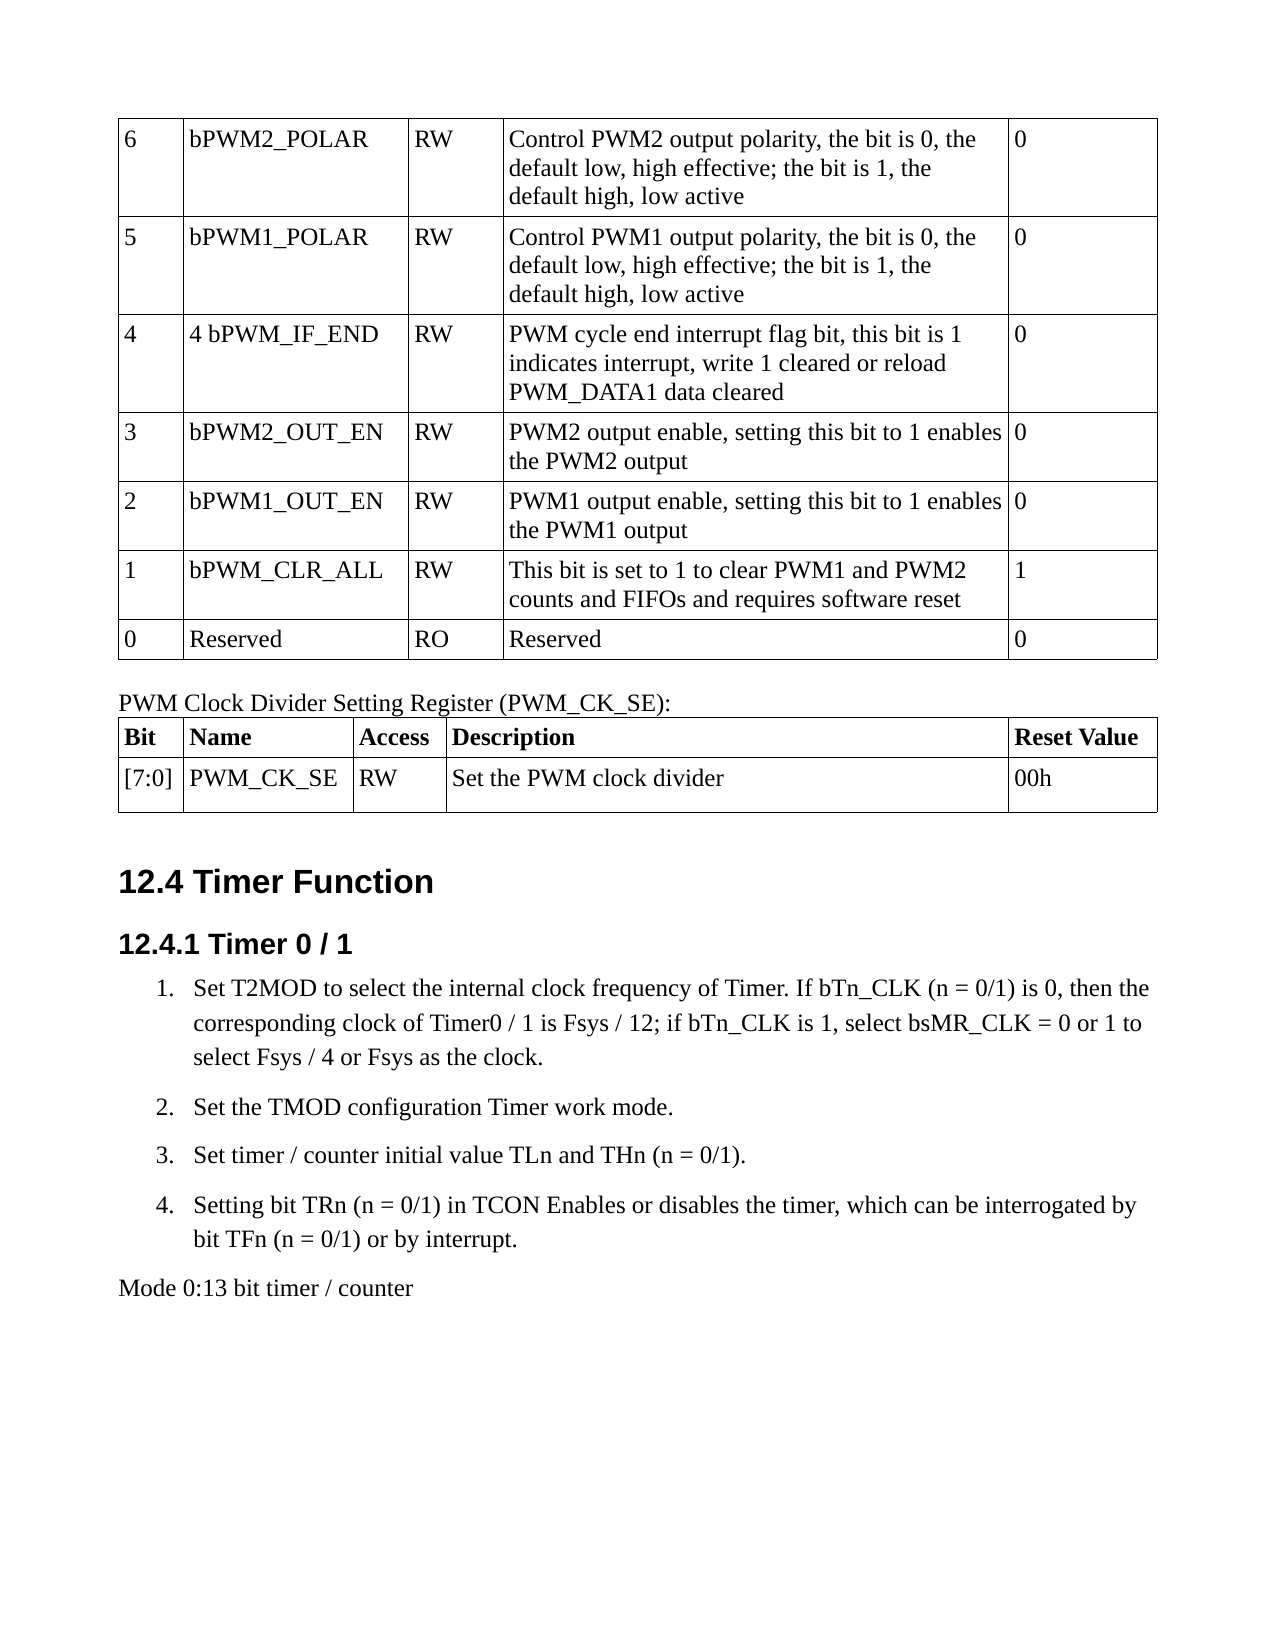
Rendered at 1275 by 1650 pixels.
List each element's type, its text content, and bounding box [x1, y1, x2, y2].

table_cell bPWM2_OUT_EN [184, 413, 408, 481]
table_cell Reserved [184, 620, 408, 659]
table_header Bit [119, 718, 183, 757]
subtitle 12.4 Timer Function [118, 862, 1157, 900]
table_cell 6 [119, 119, 183, 216]
table_cell PWM cycle end interrupt flag bit, this bit is 1 indicates interrupt, write 1 cleared or reload PWM_DATA1 data cleared [504, 315, 1008, 412]
table_cell PWM2 output enable, setting this bit to 1 enables the PWM2 output [504, 413, 1008, 481]
subtitle 12.4.1 Timer 0 / 1 [118, 927, 1157, 961]
table_header Name [184, 718, 353, 757]
table_cell [7:0] [119, 758, 183, 812]
table_cell RW [409, 315, 503, 412]
table_cell RW [409, 119, 503, 216]
table_cell bPWM1_POLAR [184, 217, 408, 314]
table_cell 1 [119, 551, 183, 619]
list Set T2MOD to select the internal clock frequency of Timer. If bTn_CLK (n = 0/1) is 0, then the corresponding clock of Timer0 / 1 is Fsys / 12; if bTn_CLK is 1, select bsMR_CLK = 0 or 1 to select Fsys / 4 or Fsys as the clock. [156, 973, 1157, 1071]
table_cell 00h [1009, 758, 1157, 812]
table_cell 0 [1009, 482, 1157, 550]
table_cell Set the PWM clock divider [447, 758, 1008, 812]
table_cell RO [409, 620, 503, 659]
table_cell Control PWM2 output polarity, the bit is 0, the default low, high effective; the bit is 1, the default high, low active [504, 119, 1008, 216]
table_cell PWM1 output enable, setting this bit to 1 enables the PWM1 output [504, 482, 1008, 550]
table_cell 2 [119, 482, 183, 550]
table_cell RW [354, 758, 446, 812]
table_cell 0 [1009, 315, 1157, 412]
table_cell RW [409, 482, 503, 550]
table_cell Control PWM1 output polarity, the bit is 0, the default low, high effective; the bit is 1, the default high, low active [504, 217, 1008, 314]
table_cell This bit is set to 1 to clear PWM1 and PWM2 counts and FIFOs and requires software reset [504, 551, 1008, 619]
list Setting bit TRn (n = 0/1) in TCON Enables or disables the timer, which can be interrogated by bit TFn (n = 0/1) or by interrupt. [156, 1190, 1157, 1253]
table_cell 4 [119, 315, 183, 412]
table_cell bPWM1_OUT_EN [184, 482, 408, 550]
list Set the TMOD configuration Timer work mode. [156, 1092, 1157, 1120]
list Set timer / counter initial value TLn and THn (n = 0/1). [156, 1141, 1157, 1169]
table_cell 3 [119, 413, 183, 481]
table_cell 4 bPWM_IF_END [184, 315, 408, 412]
table_cell 0 [119, 620, 183, 659]
table_header Access [354, 718, 446, 757]
table_cell Reserved [504, 620, 1008, 659]
table_cell RW [409, 551, 503, 619]
table_cell 0 [1009, 119, 1157, 216]
text PWM Clock Divider Setting Register (PWM_CK_SE): [118, 688, 1157, 717]
table_cell 0 [1009, 217, 1157, 314]
table_cell RW [409, 413, 503, 481]
table_cell 0 [1009, 413, 1157, 481]
table_cell bPWM_CLR_ALL [184, 551, 408, 619]
table_cell RW [409, 217, 503, 314]
table_cell PWM_CK_SE [184, 758, 353, 812]
table_cell bPWM2_POLAR [184, 119, 408, 216]
table_cell 0 [1009, 620, 1157, 659]
table_header Description [447, 718, 1008, 757]
text Mode 0:13 bit timer / counter [118, 1273, 1157, 1302]
table_cell 5 [119, 217, 183, 314]
table_header Reset Value [1009, 718, 1157, 757]
table_cell 1 [1009, 551, 1157, 619]
